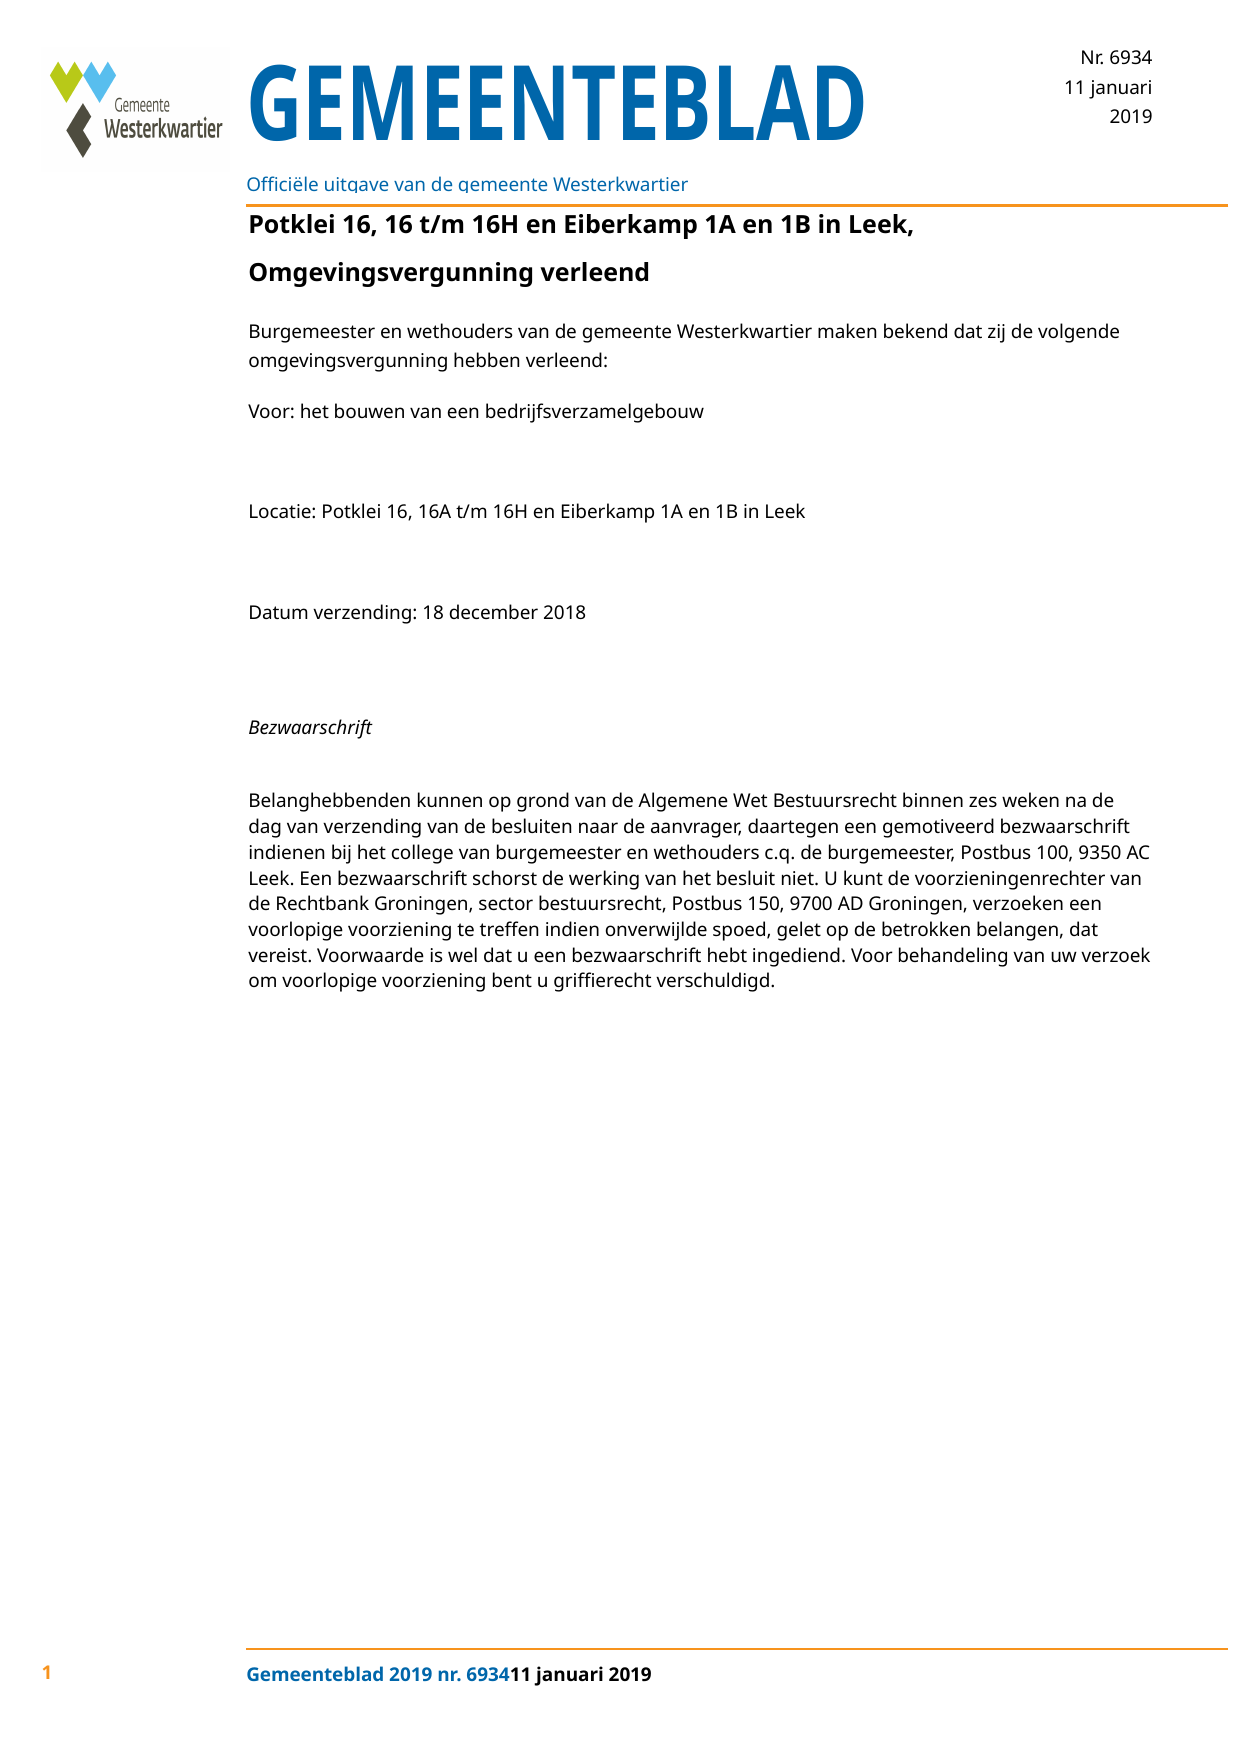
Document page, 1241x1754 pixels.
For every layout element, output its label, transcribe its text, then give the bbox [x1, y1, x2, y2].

text Belanghebbenden kunnen op grond van de Algemene Wet Bestuursrecht binnen zes weken na de dag van verzending van de besluiten naar de aanvrager, daartegen een gemotiveerd bezwaarschrift indienen bij het college van burgemeester en wethouders c.q. de burgemeester, Postbus 100, 9350 AC Leek. Een bezwaarschrift schorst de werking van het besluit niet. U kunt de voorzieningenrechter van de Rechtbank Groningen, sector bestuursrecht, Postbus 150, 9700 AD Groningen, verzoeken een voorlopige voorziening te treffen indien onverwijlde spoed, gelet op de betrokken belangen, dat vereist. Voorwaarde is wel dat u een bezwaarschrift hebt ingediend. Voor behandeling van uw verzoek om voorlopige voorziening bent u griffierecht verschuldigd. [248, 787, 1152, 993]
text Potklei 16, 16 t/m 16H en Eiberkamp 1A en 1B in Leek, Omgevingsvergunning verleend [248, 207, 1152, 288]
text Locatie: Potklei 16, 16A t/m 16H en Eiberkamp 1A en 1B in Leek [248, 499, 1152, 524]
text Datum verzending: 18 december 2018 [248, 599, 1152, 625]
picture [41, 47, 231, 172]
text Burgemeester en wethouders van de gemeente Westerkwartier maken bekend dat zij de volgende omgevingsvergunning hebben verleend: [248, 318, 1152, 373]
text Bezwaarschrift [248, 714, 1152, 740]
text Voor: het bouwen van een bedrijfsverzamelgebouw [248, 398, 1152, 424]
